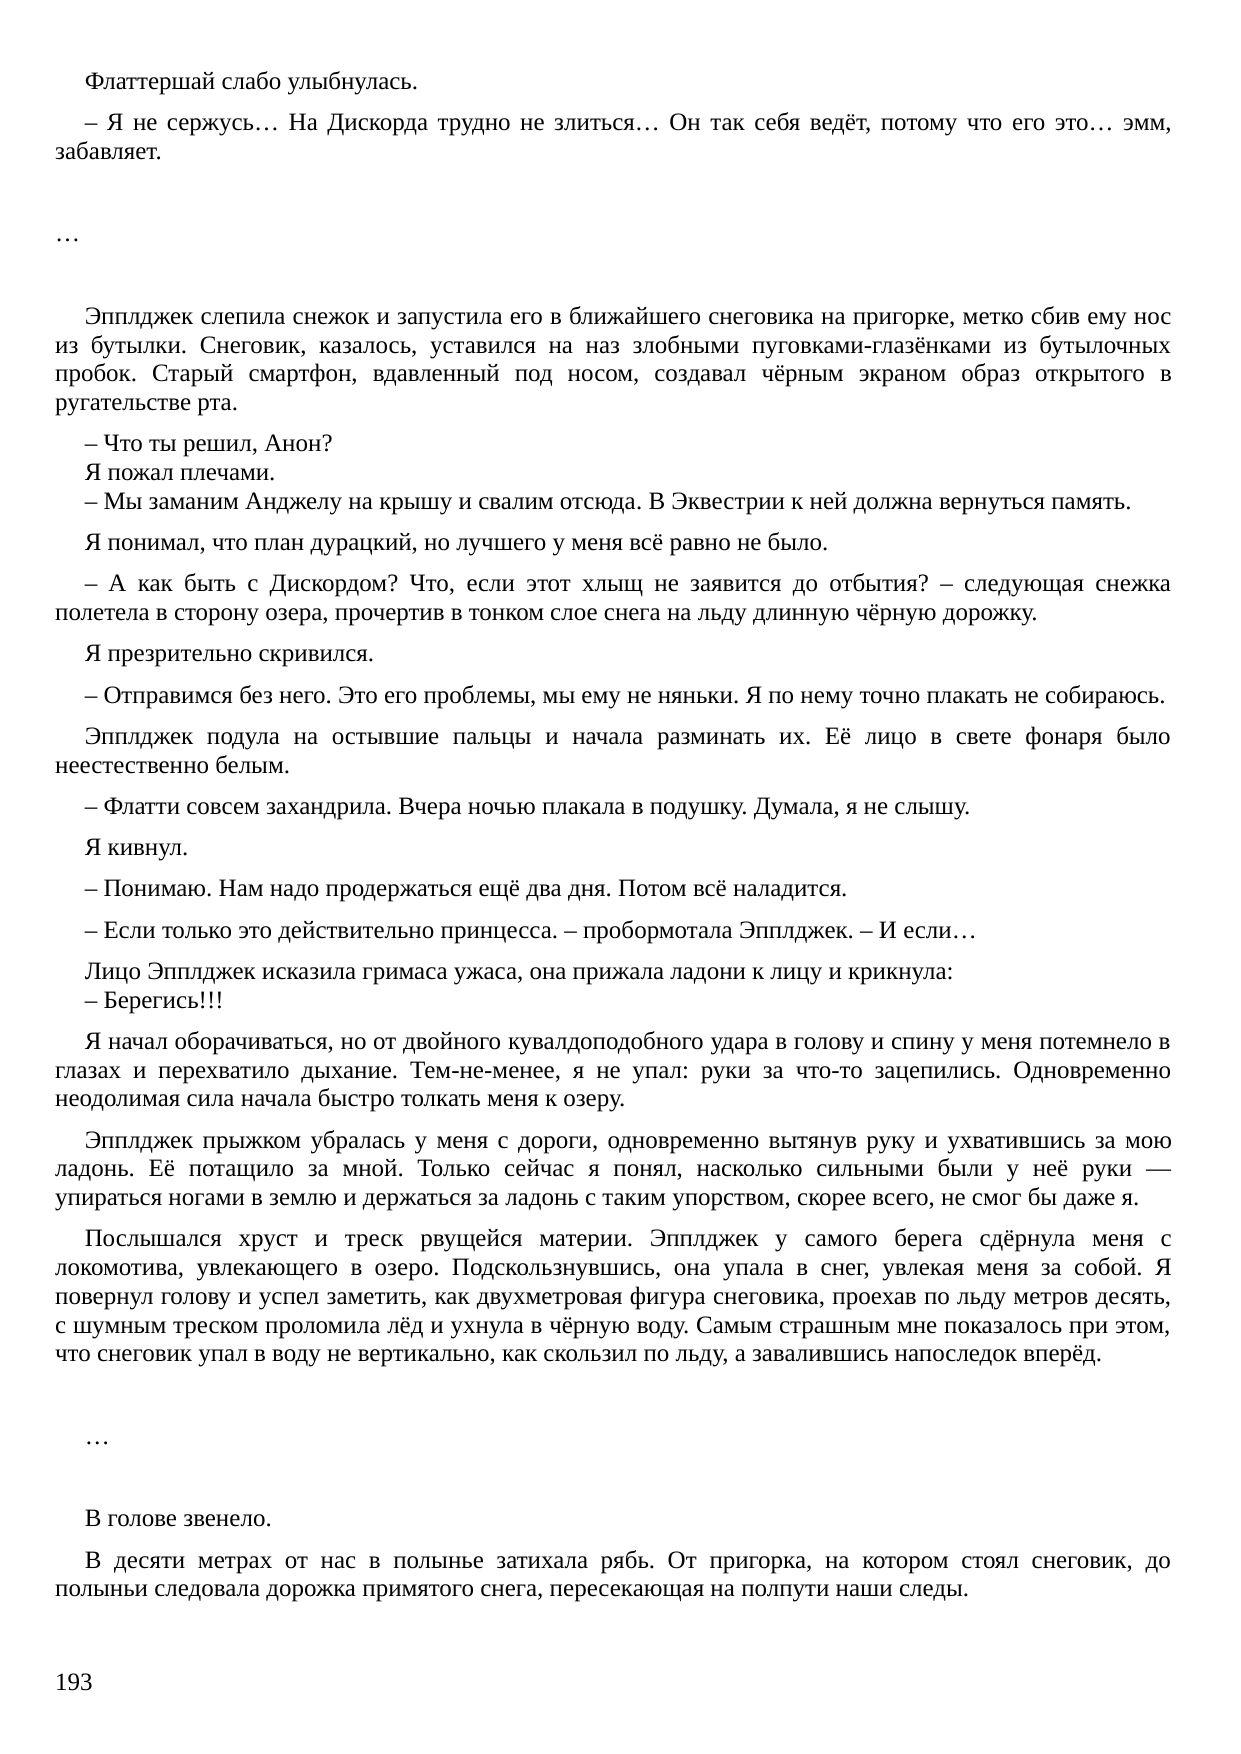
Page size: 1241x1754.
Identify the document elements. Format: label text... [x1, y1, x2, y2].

text Флаттершай слабо улыбнулась. [55, 66, 1173, 95]
text … [55, 1421, 1173, 1450]
text В десяти метрах от нас в полынье затихала рябь. От пригорка, на котором стоял снеговик, до полыньи следовала дорожка примятого снега, пересекающая на полпути наши следы. [55, 1545, 1173, 1602]
text – Что ты решил, Анон? [55, 428, 1173, 457]
text Я пожал плечами. [55, 457, 1173, 486]
text Я кивнул. [55, 832, 1173, 861]
text Я понимал, что план дурацкий, но лучшего у меня всё равно не было. [55, 527, 1173, 556]
text – Если только это действительно принцесса. – пробормотала Эпплджек. – И если… [55, 915, 1173, 943]
text – Отправимся без него. Это его проблемы, мы ему не няньки. Я по нему точно плакать не собираюсь. [55, 680, 1173, 708]
text – Мы заманим Анджелу на крышу и свалим отсюда. В Эквестрии к ней должна вернуться память. [55, 486, 1173, 515]
text Послышался хруст и треск рвущейся материи. Эпплджек у самого берега сдёрнула меня с локомотива, увлекающего в озеро. Подскользнувшись, она упала в снег, увлекая меня за собой. Я повернул голову и успел заметить, как двухметровая фигура снеговика, проехав по льду метров десять, с шумным треском проломила лёд и ухнула в чёрную воду. Самым страшным мне показалось при этом, что снеговик упал в воду не вертикально, как скользил по льду, а завалившись напоследок вперёд. [55, 1223, 1173, 1367]
text … [55, 218, 1173, 247]
text Лицо Эпплджек исказила гримаса ужаса, она прижала ладони к лицу и крикнула: [55, 956, 1173, 985]
text – Берегись!!! [55, 985, 1173, 1013]
text – А как быть с Дискордом? Что, если этот хлыщ не заявится до отбытия? – следующая снежка полетела в сторону озера, прочертив в тонком слое снега на льду длинную чёрную дорожку. [55, 568, 1173, 626]
text Эпплджек прыжком убралась у меня с дороги, одновременно вытянув руку и ухватившись за мою ладонь. Её потащило за мной. Только сейчас я понял, насколько сильными были у неё руки — упираться ногами в землю и держаться за ладонь с таким упорством, скорее всего, не смог бы даже я. [55, 1125, 1173, 1211]
text Я презрительно скривился. [55, 638, 1173, 667]
text Я начал оборачиваться, но от двойного кувалдоподобного удара в голову и спину у меня потемнело в глазах и перехватило дыхание. Тем-не-менее, я не упал: руки за что-то зацепились. Одновременно неодолимая сила начала быстро толкать меня к озеру. [55, 1026, 1173, 1112]
text – Флатти совсем захандрила. Вчера ночью плакала в подушку. Думала, я не слышу. [55, 791, 1173, 820]
text В голове звенело. [55, 1503, 1173, 1532]
text Эпплджек слепила снежок и запустила его в ближайшего снеговика на пригорке, метко сбив ему нос из бутылки. Снеговик, казалось, уставился на наз злобными пуговками-глазёнками из бутылочных пробок. Старый смартфон, вдавленный под носом, создавал чёрным экраном образ открытого в ругательстве рта. [55, 301, 1173, 416]
text – Понимаю. Нам надо продержаться ещё два дня. Потом всё наладится. [55, 873, 1173, 902]
text – Я не сержусь… На Дискорда трудно не злиться… Он так себя ведёт, потому что его это… эмм, забавляет. [55, 107, 1173, 165]
text Эпплджек подула на остывшие пальцы и начала разминать их. Её лицо в свете фонаря было неестественно белым. [55, 721, 1173, 778]
